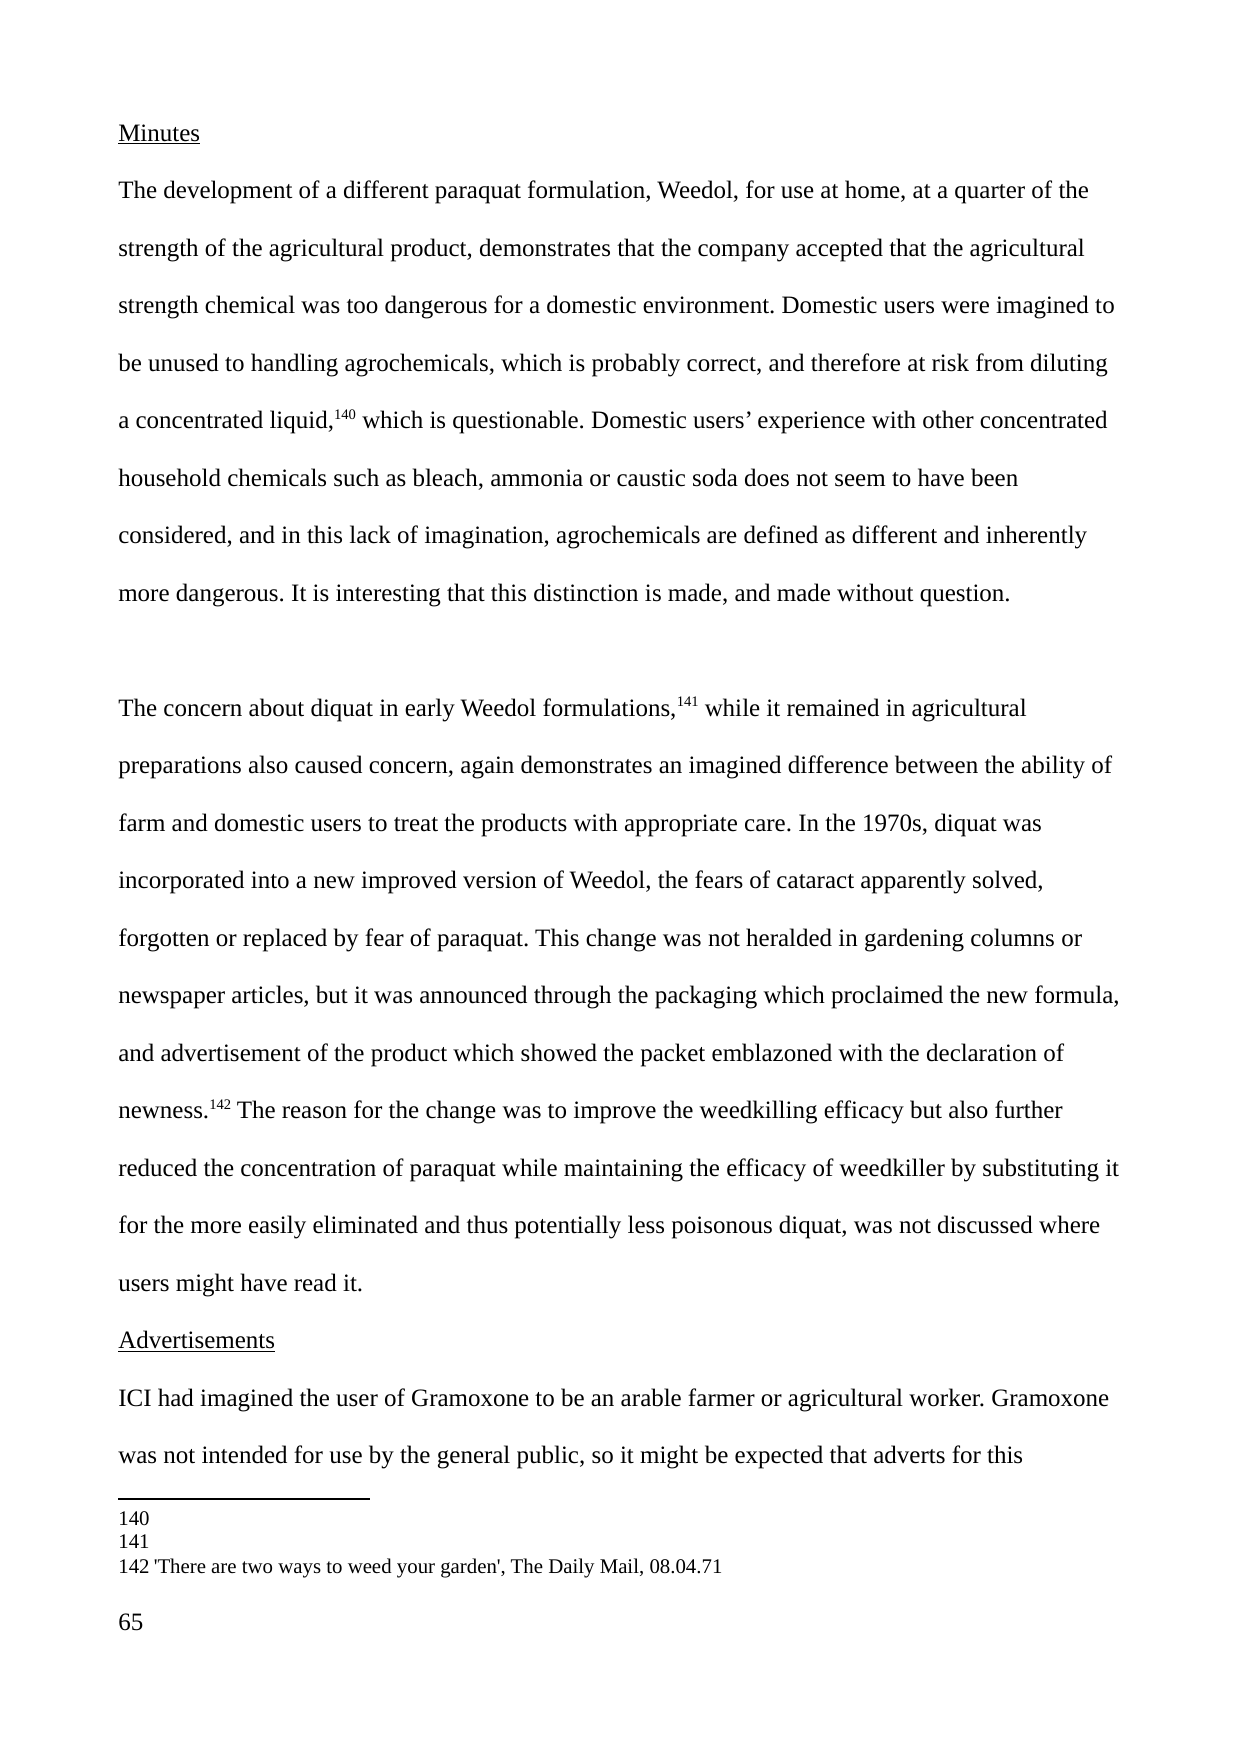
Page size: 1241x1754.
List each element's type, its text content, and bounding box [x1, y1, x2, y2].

text Advertisements [118, 1326, 1122, 1354]
text 'There are two ways to weed your garden', The Daily Mail, 08.04.71 [118, 1553, 1122, 1578]
text The concern about diquat in early Weedol formulations, while it remained in agricultural preparations also caused concern, again demonstrates an imagined difference between the ability of farm and domestic users to treat the products with appropriate care. In the 1970s, diquat was incorporated into a new improved version of Weedol, the fears of cataract apparently solved, forgotten or replaced by fear of paraquat. This change was not heralded in gardening columns or newspaper articles, but it was announced through the packaging which proclaimed the new formula, and advertisement of the product which showed the packet emblazoned with the declaration of newness. The reason for the change was to improve the weedkilling efficacy but also further reduced the concentration of paraquat while maintaining the efficacy of weedkiller by substituting it for the more easily eliminated and thus potentially less poisonous diquat, was not discussed where users might have read it. [118, 693, 1122, 1297]
text ICI had imagined the user of Gramoxone to be an arable farmer or agricultural worker. Gramoxone was not intended for use by the general public, so it might be expected that adverts for this [118, 1383, 1122, 1469]
text The development of a different paraquat formulation, Weedol, for use at home, at a quarter of the strength of the agricultural product, demonstrates that the company accepted that the agricultural strength chemical was too dangerous for a domestic environment. Domestic users were imagined to be unused to handling agrochemicals, which is probably correct, and therefore at risk from diluting a concentrated liquid, which is questionable. Domestic users’ experience with other concentrated household chemicals such as bleach, ammonia or caustic soda does not seem to have been considered, and in this lack of imagination, agrochemicals are defined as different and inherently more dangerous. It is interesting that this distinction is made, and made without question. [118, 176, 1122, 607]
text Minutes [118, 118, 1122, 147]
